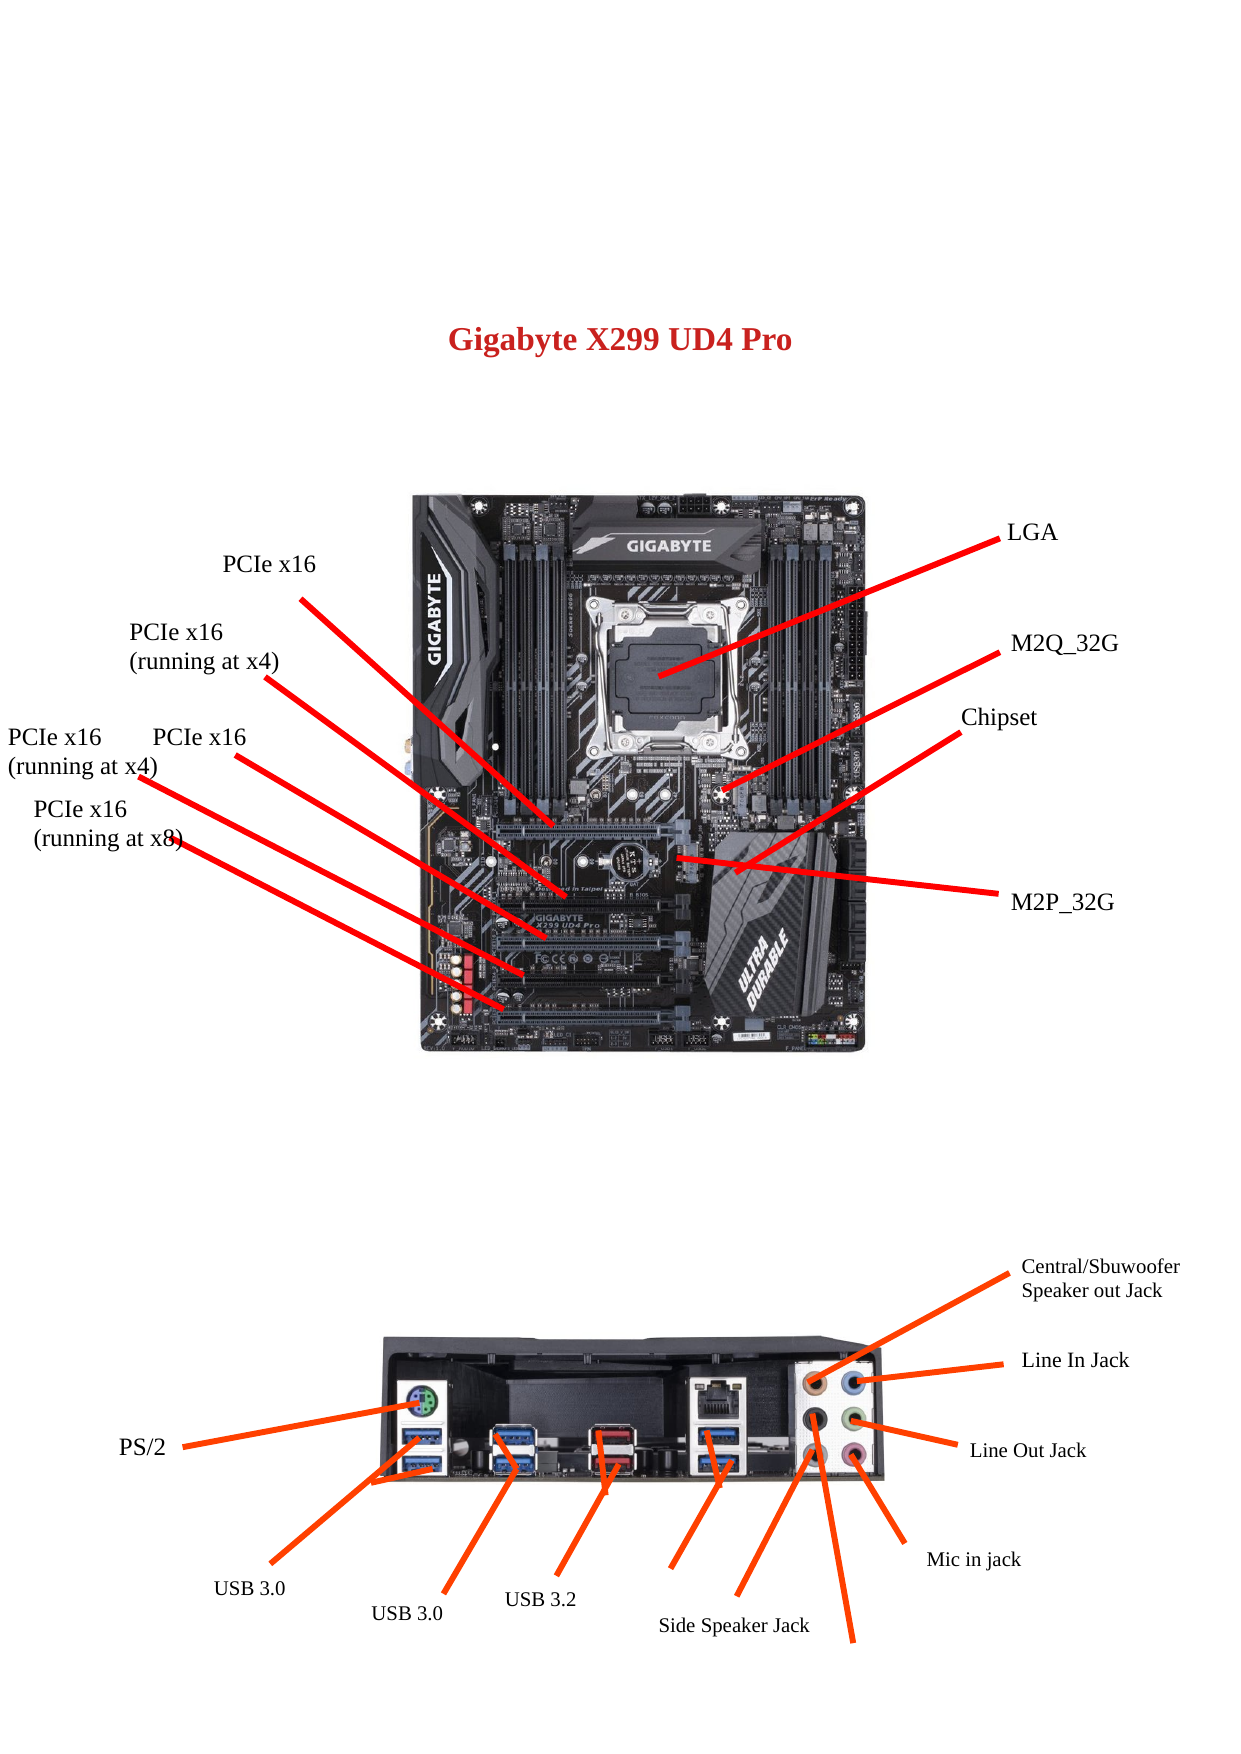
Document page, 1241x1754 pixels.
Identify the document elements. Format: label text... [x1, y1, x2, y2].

picture [342, 478, 934, 1070]
text Gigabyte X299 UD4 Pro [118, 319, 1122, 358]
picture [798, 1452, 822, 1486]
picture [759, 754, 934, 883]
picture [375, 1332, 886, 1486]
